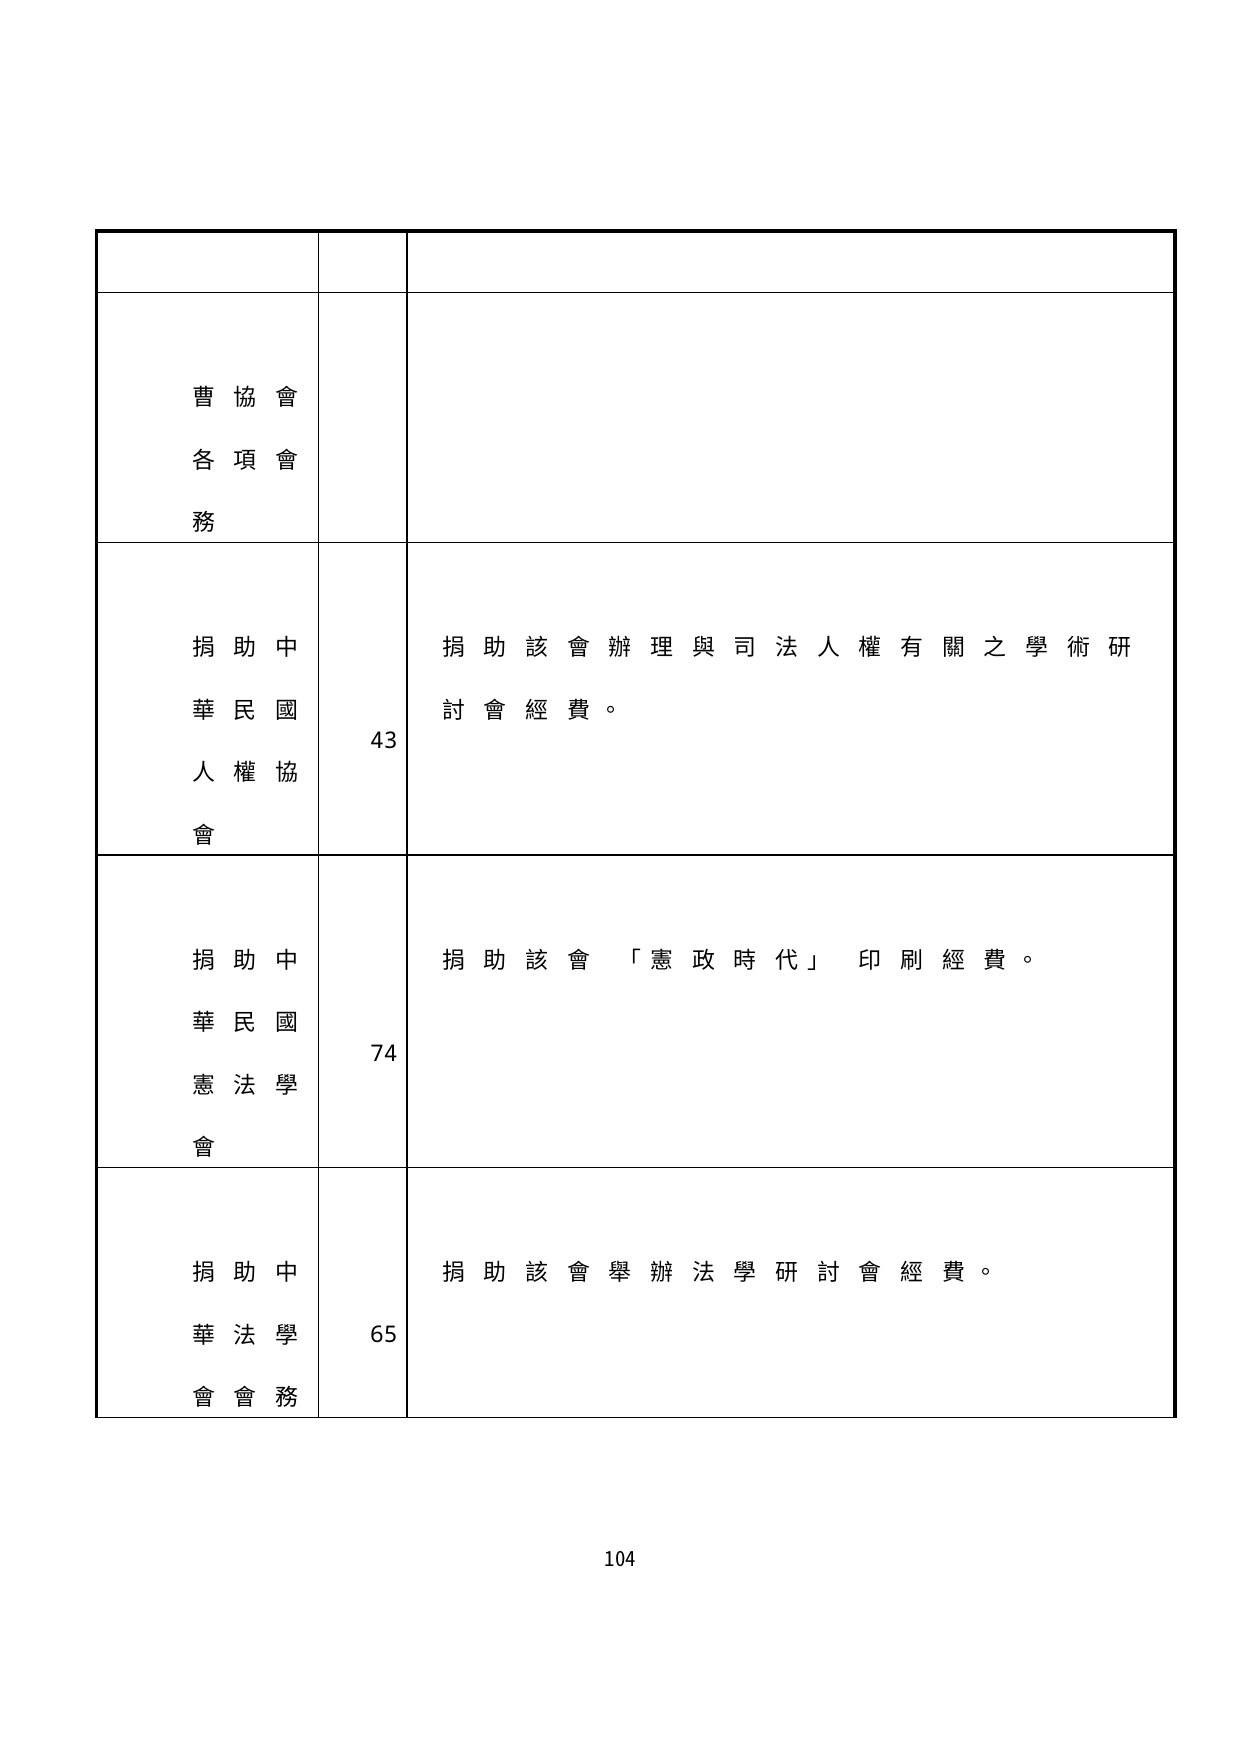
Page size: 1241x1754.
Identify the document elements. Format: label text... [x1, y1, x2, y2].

table_cell 捐助中華民國憲法學會 [98, 856, 318, 1167]
table_cell [408, 293, 1173, 542]
table_cell 43 [319, 543, 406, 854]
table_cell 65 [319, 1168, 406, 1417]
table_header [408, 233, 1173, 292]
table_header [98, 233, 318, 292]
table_cell [319, 293, 406, 542]
table_cell 74 [319, 856, 406, 1167]
table_cell 捐助中華民國人權協會 [98, 543, 318, 854]
table_cell 捐助該會辦理與司法人權有關之學術研討會經費。 [408, 543, 1173, 854]
table_cell 捐助中華法學會會務 [98, 1168, 318, 1417]
table_header [319, 233, 406, 292]
table_cell 捐助該會「憲政時代」印刷經費。 [408, 856, 1173, 1167]
table_cell 捐助該會舉辦法學研討會經費。 [408, 1168, 1173, 1417]
table_cell 曹協會各項會務 [98, 293, 318, 542]
